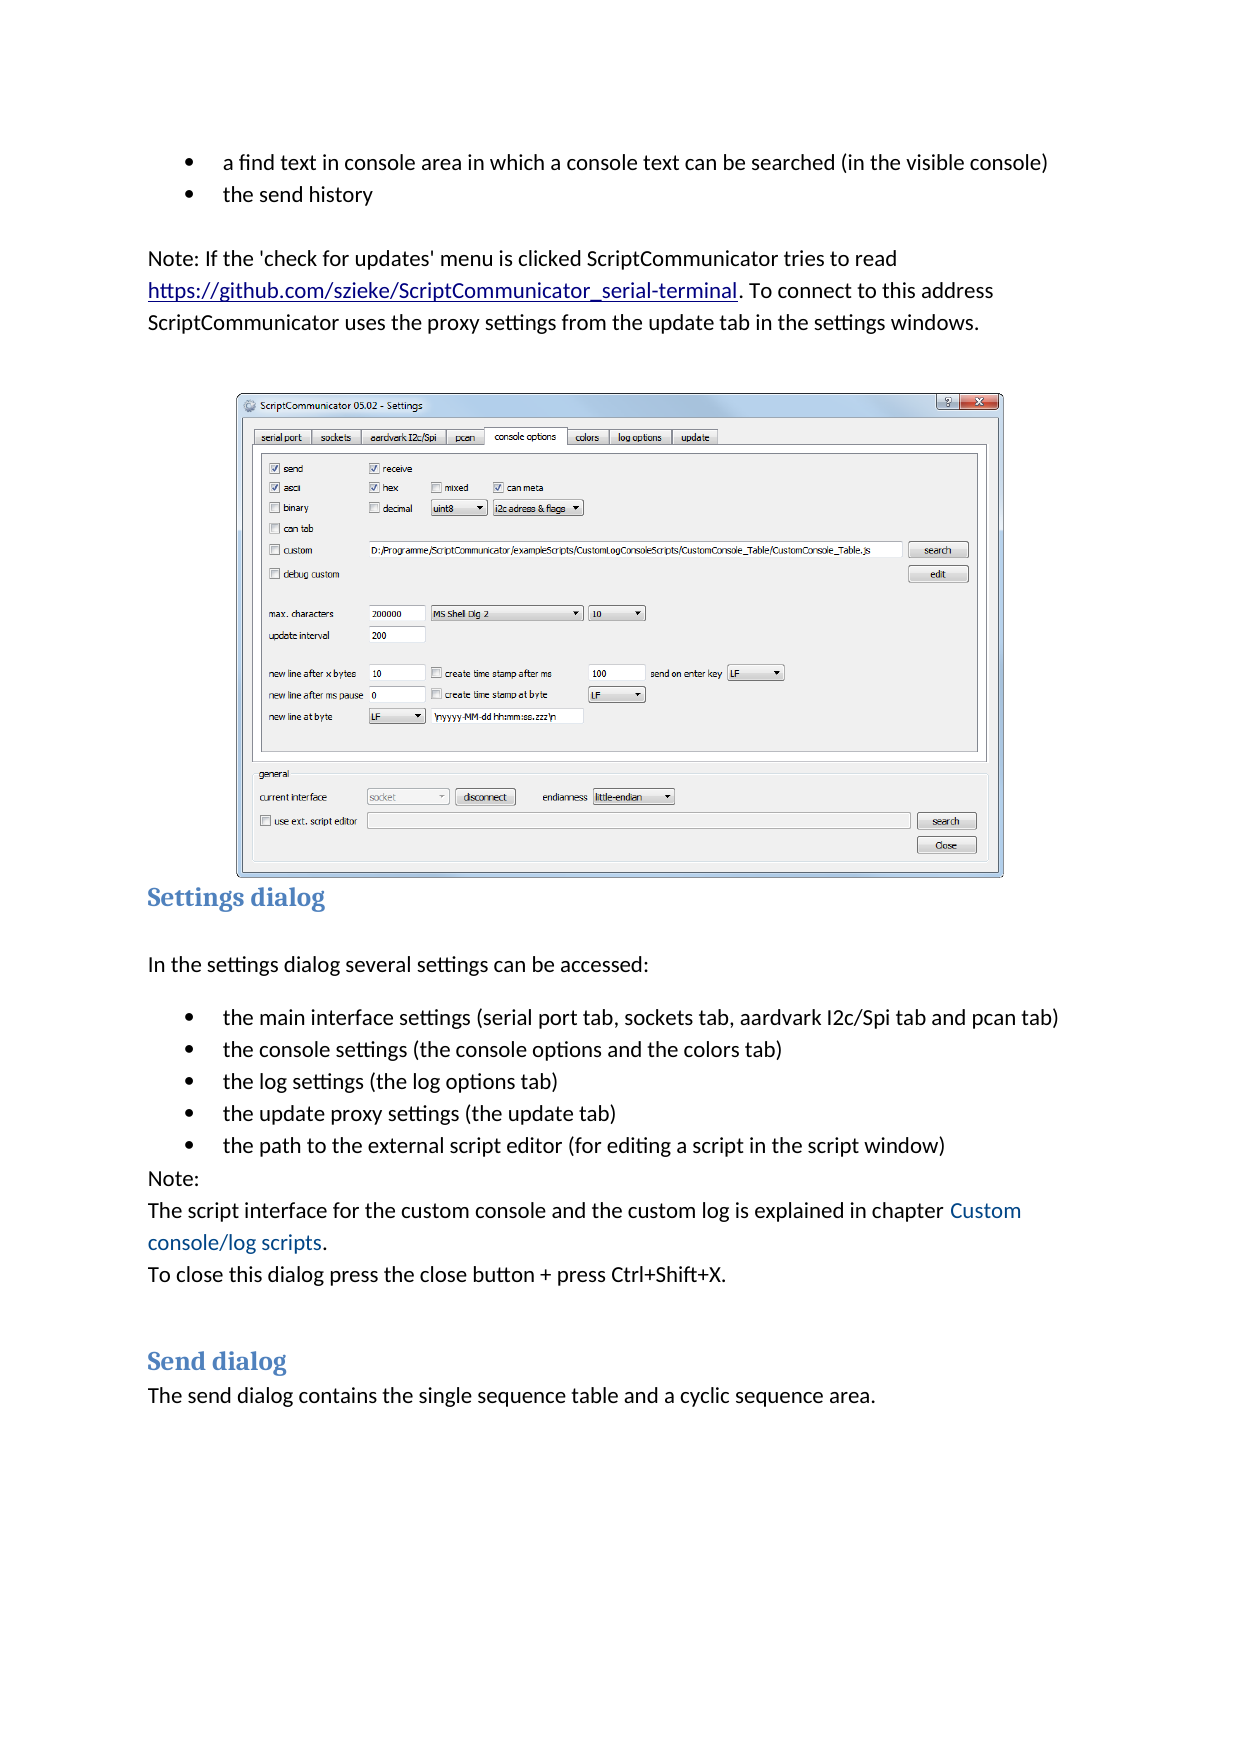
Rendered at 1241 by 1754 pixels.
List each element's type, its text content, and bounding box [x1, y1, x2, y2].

text The send dialog contains the single sequence table and a cyclic sequence area. [148, 1381, 1093, 1409]
text In the settings dialog several settings can be accessed: [148, 950, 1093, 978]
list the main interface settings (serial port tab, sockets tab, aardvark I2c/Spi tab and pcan tab) [185, 1003, 1093, 1031]
list Note: [148, 1164, 1093, 1192]
list The script interface for the custom console and the custom log is explained in chapter Custom console/log scripts. [148, 1196, 1093, 1256]
list a find text in console area in which a console text can be searched (in the visible console) [185, 148, 1093, 176]
list the update proxy settings (the update tab) [185, 1099, 1093, 1127]
list the log settings (the log options tab) [185, 1067, 1093, 1095]
subtitle Send dialog [148, 1346, 1093, 1377]
list the send history [185, 180, 1093, 208]
list Note: If the 'check for updates' menu is clicked ScriptCommunicator tries to read https://github.com/szieke/ScriptCommunicator_serial-terminal. To connect to this address ScriptCommunicator uses the proxy settings from the update tab in the settings windows. [148, 244, 1093, 337]
picture [236, 393, 1004, 878]
list the console settings (the console options and the colors tab) [185, 1035, 1093, 1063]
list the path to the external script editor (for editing a script in the script window) [185, 1132, 1093, 1160]
subtitle Settings dialog [148, 878, 1093, 913]
list To close this dialog press the close button + press Ctrl+Shift+X. [148, 1260, 1093, 1288]
